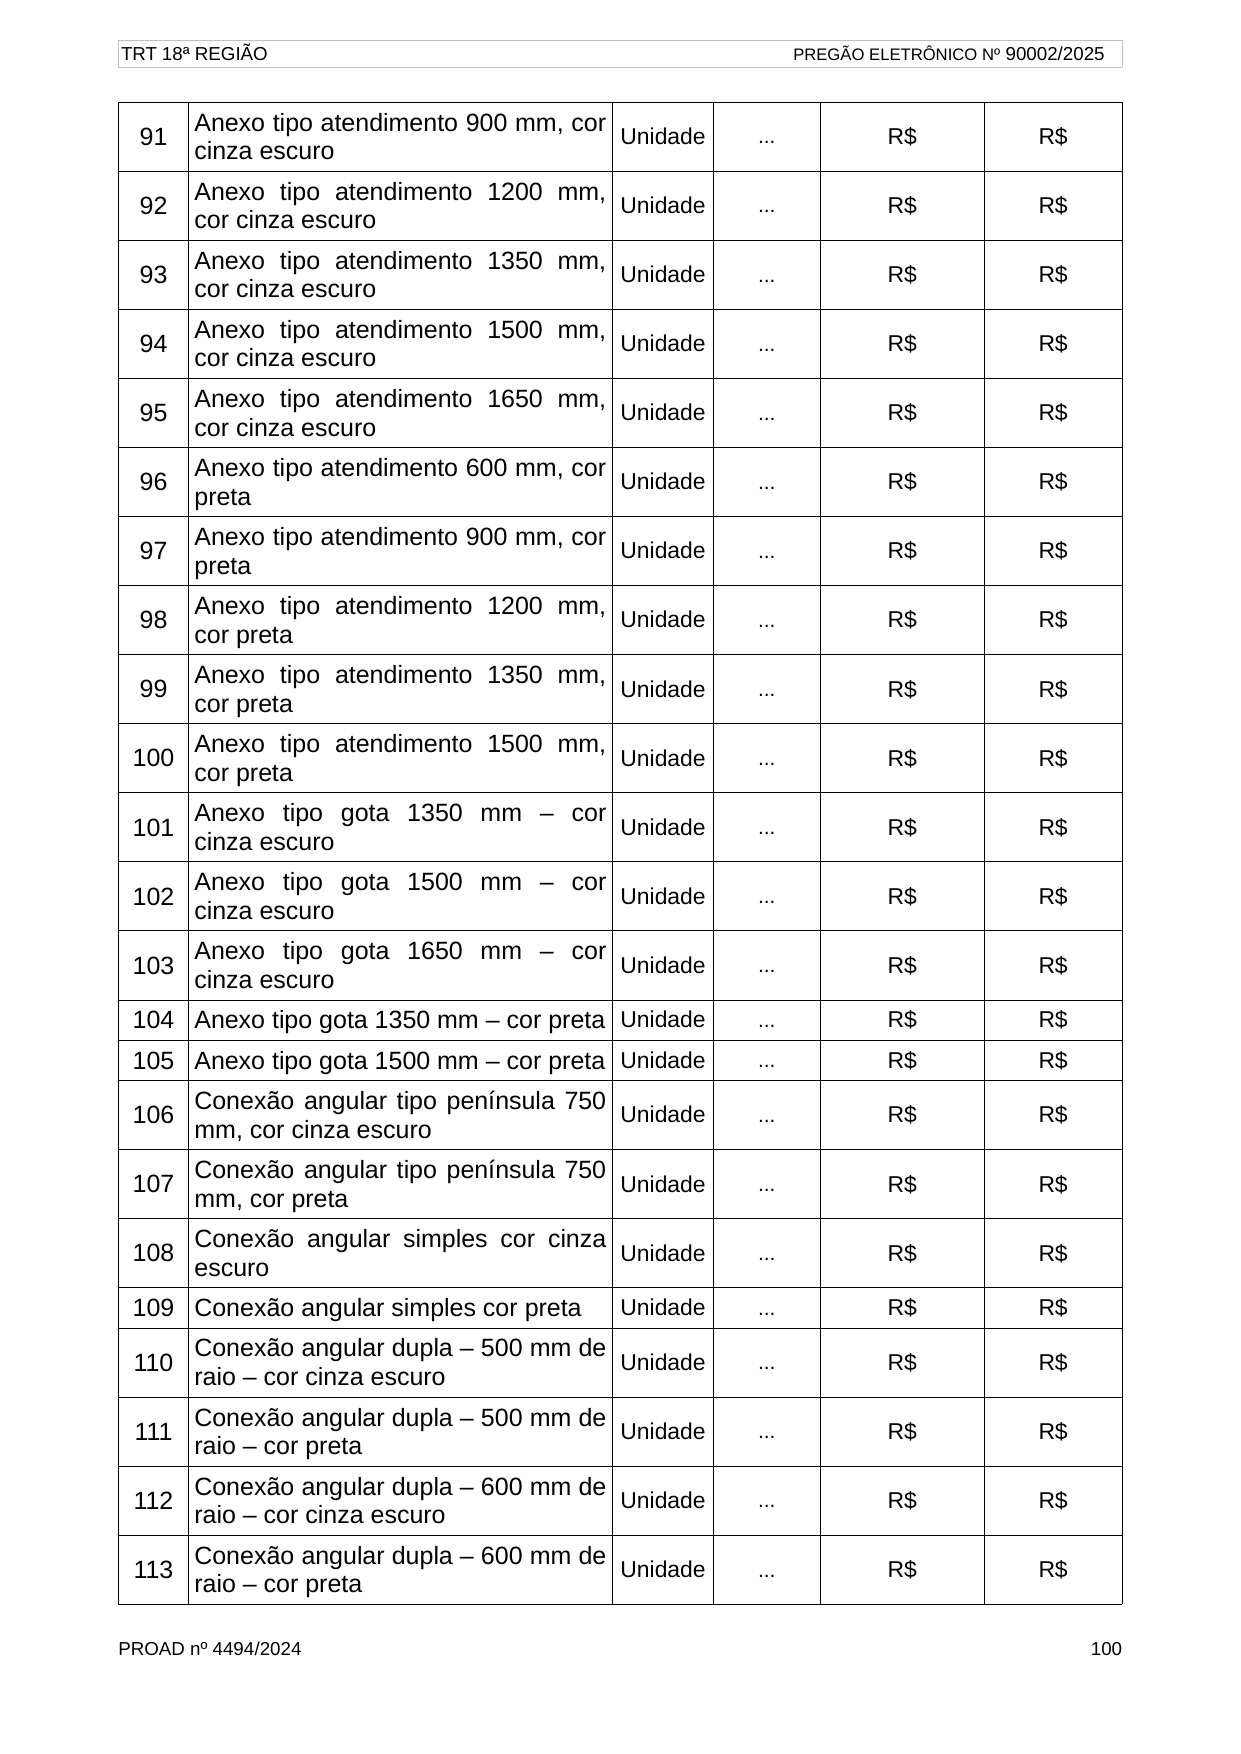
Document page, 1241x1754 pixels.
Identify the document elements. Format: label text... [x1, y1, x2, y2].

table_cell ... [714, 1467, 820, 1535]
table_cell Unidade [613, 862, 713, 930]
table_cell Unidade [613, 793, 713, 861]
table_cell R$ [821, 1398, 984, 1466]
table_cell R$ [821, 379, 984, 447]
table_cell Conexão angular simples cor preta [189, 1288, 612, 1328]
table_cell R$ [985, 1288, 1122, 1328]
table_cell ... [714, 1536, 820, 1604]
table_cell Unidade [613, 931, 713, 999]
table_cell R$ [985, 379, 1122, 447]
table_cell R$ [985, 586, 1122, 654]
table_cell R$ [985, 862, 1122, 930]
table_cell ... [714, 655, 820, 723]
table_cell Unidade [613, 1150, 713, 1218]
table_cell Anexo tipo gota 1350 mm – cor preta [189, 1001, 612, 1040]
table_cell ... [714, 1041, 820, 1080]
table_cell R$ [985, 1219, 1122, 1287]
table_cell R$ [821, 241, 984, 309]
table_cell Unidade [613, 1467, 713, 1535]
table_cell ... [714, 448, 820, 516]
table_cell Unidade [613, 1288, 713, 1328]
table_cell ‍95 [119, 379, 188, 447]
table_cell R$ [821, 1329, 984, 1397]
table_cell ... [714, 1329, 820, 1397]
table_cell ... [714, 241, 820, 309]
table_cell R$ [985, 793, 1122, 861]
table_cell R$ [985, 1329, 1122, 1397]
table_cell Anexo tipo atendimento 1500 mm, cor preta [189, 724, 612, 792]
table_cell Unidade [613, 379, 713, 447]
table_cell R$ [821, 724, 984, 792]
table_cell Anexo tipo atendimento 900 mm, cor preta [189, 517, 612, 585]
table_cell R$ [821, 310, 984, 378]
table_cell ... [714, 379, 820, 447]
table_cell R$ [985, 1041, 1122, 1080]
table_cell Unidade [613, 1219, 713, 1287]
table_cell ... [714, 1150, 820, 1218]
table_cell R$ [985, 448, 1122, 516]
table_cell Anexo tipo gota 1350 mm – cor cinza escuro [189, 793, 612, 861]
table_cell R$ [985, 241, 1122, 309]
table_cell Anexo tipo gota 1500 mm – cor cinza escuro [189, 862, 612, 930]
table_cell ... [714, 1081, 820, 1149]
table_cell 112 [119, 1467, 188, 1535]
table_cell Anexo tipo atendimento 1200 mm, cor cinza escuro [189, 172, 612, 240]
table_cell 110 [119, 1329, 188, 1397]
table_cell R$ [821, 586, 984, 654]
table_cell Unidade [613, 1041, 713, 1080]
table_cell R$ [821, 1536, 984, 1604]
table_cell R$ [821, 931, 984, 999]
table_cell R$ [985, 103, 1122, 171]
table_cell Unidade [613, 172, 713, 240]
table_cell R$ [821, 1467, 984, 1535]
table_cell Anexo tipo atendimento 1500 mm, cor cinza escuro [189, 310, 612, 378]
table_cell Conexão angular tipo península 750 mm, cor cinza escuro [189, 1081, 612, 1149]
table_cell Unidade [613, 310, 713, 378]
table_cell ... [714, 1219, 820, 1287]
table_cell Unidade [613, 448, 713, 516]
table_cell ... [714, 931, 820, 999]
table_cell 104 [119, 1001, 188, 1040]
table_cell R$ [985, 655, 1122, 723]
table_cell Unidade [613, 517, 713, 585]
table_cell Anexo tipo atendimento 1650 mm, cor cinza escuro [189, 379, 612, 447]
table_cell R$ [985, 1150, 1122, 1218]
table_cell 98 [119, 586, 188, 654]
table_cell Unidade [613, 1001, 713, 1040]
table_cell Unidade [613, 724, 713, 792]
table_cell Unidade [613, 1081, 713, 1149]
table_cell Anexo tipo atendimento 1350 mm, cor cinza escuro [189, 241, 612, 309]
table_cell 109 [119, 1288, 188, 1328]
table_cell 108 [119, 1219, 188, 1287]
table_cell R$ [985, 724, 1122, 792]
table_cell 113 [119, 1536, 188, 1604]
table_cell ... [714, 1288, 820, 1328]
table_cell R$ [821, 1150, 984, 1218]
table_cell R$ [821, 1219, 984, 1287]
table_cell Anexo tipo atendimento 1200 mm, cor preta [189, 586, 612, 654]
table_cell Conexão angular tipo península 750 mm, cor preta [189, 1150, 612, 1218]
table_cell R$ [985, 931, 1122, 999]
table_cell Anexo tipo atendimento 1350 mm, cor preta [189, 655, 612, 723]
table_cell Anexo tipo gota 1650 mm – cor cinza escuro [189, 931, 612, 999]
table_cell ... [714, 586, 820, 654]
table_cell R$ [821, 1001, 984, 1040]
table_cell R$ [821, 448, 984, 516]
table_cell ... [714, 862, 820, 930]
table_cell R$ [985, 517, 1122, 585]
table_cell ... [714, 517, 820, 585]
table_cell R$ [821, 862, 984, 930]
table_cell 102 [119, 862, 188, 930]
table_cell 105 [119, 1041, 188, 1080]
table_cell 103 [119, 931, 188, 999]
table_cell 91 [119, 103, 188, 171]
table_cell ... [714, 724, 820, 792]
table_cell 111 [119, 1398, 188, 1466]
table_cell 93 [119, 241, 188, 309]
table_cell ... [714, 172, 820, 240]
table_cell Anexo tipo atendimento 900 mm, cor cinza escuro [189, 103, 612, 171]
table_cell R$ [985, 310, 1122, 378]
table_cell R$ [821, 517, 984, 585]
table_cell 107 [119, 1150, 188, 1218]
table_cell 94 [119, 310, 188, 378]
table_cell 92 [119, 172, 188, 240]
table_cell ... [714, 793, 820, 861]
table_cell R$ [821, 1041, 984, 1080]
table_cell 100 [119, 724, 188, 792]
table_cell R$ [821, 655, 984, 723]
table_cell R$ [985, 1081, 1122, 1149]
table_cell Unidade [613, 655, 713, 723]
table_cell 99 [119, 655, 188, 723]
table_cell Unidade [613, 1536, 713, 1604]
table_cell ... [714, 103, 820, 171]
table_cell R$ [821, 793, 984, 861]
table_cell Conexão angular dupla – 600 mm de raio – cor preta [189, 1536, 612, 1604]
table_cell R$ [821, 103, 984, 171]
table_cell Unidade [613, 103, 713, 171]
table_cell ... [714, 1001, 820, 1040]
table_cell Unidade [613, 1398, 713, 1466]
table_cell Unidade [613, 586, 713, 654]
table_cell R$ [985, 1398, 1122, 1466]
table_cell ... [714, 1398, 820, 1466]
table_cell R$ [985, 1467, 1122, 1535]
table_cell R$ [821, 172, 984, 240]
table_cell Unidade [613, 241, 713, 309]
table_cell 106 [119, 1081, 188, 1149]
table_cell Conexão angular dupla – 500 mm de raio – cor cinza escuro [189, 1329, 612, 1397]
table_cell 101 [119, 793, 188, 861]
table_cell Anexo tipo atendimento 600 mm, cor preta [189, 448, 612, 516]
table_cell 97 [119, 517, 188, 585]
table_cell R$ [821, 1288, 984, 1328]
table_cell Conexão angular dupla – 500 mm de raio – cor preta [189, 1398, 612, 1466]
table_cell 96 [119, 448, 188, 516]
table_cell R$ [985, 1001, 1122, 1040]
table_cell Conexão angular simples cor cinza escuro [189, 1219, 612, 1287]
table_cell R$ [985, 172, 1122, 240]
table_cell Unidade [613, 1329, 713, 1397]
table_cell Anexo tipo gota 1500 mm – cor preta [189, 1041, 612, 1080]
table_cell Conexão angular dupla – 600 mm de raio – cor cinza escuro [189, 1467, 612, 1535]
table_cell ... [714, 310, 820, 378]
table_cell R$ [821, 1081, 984, 1149]
table_cell R$ [985, 1536, 1122, 1604]
